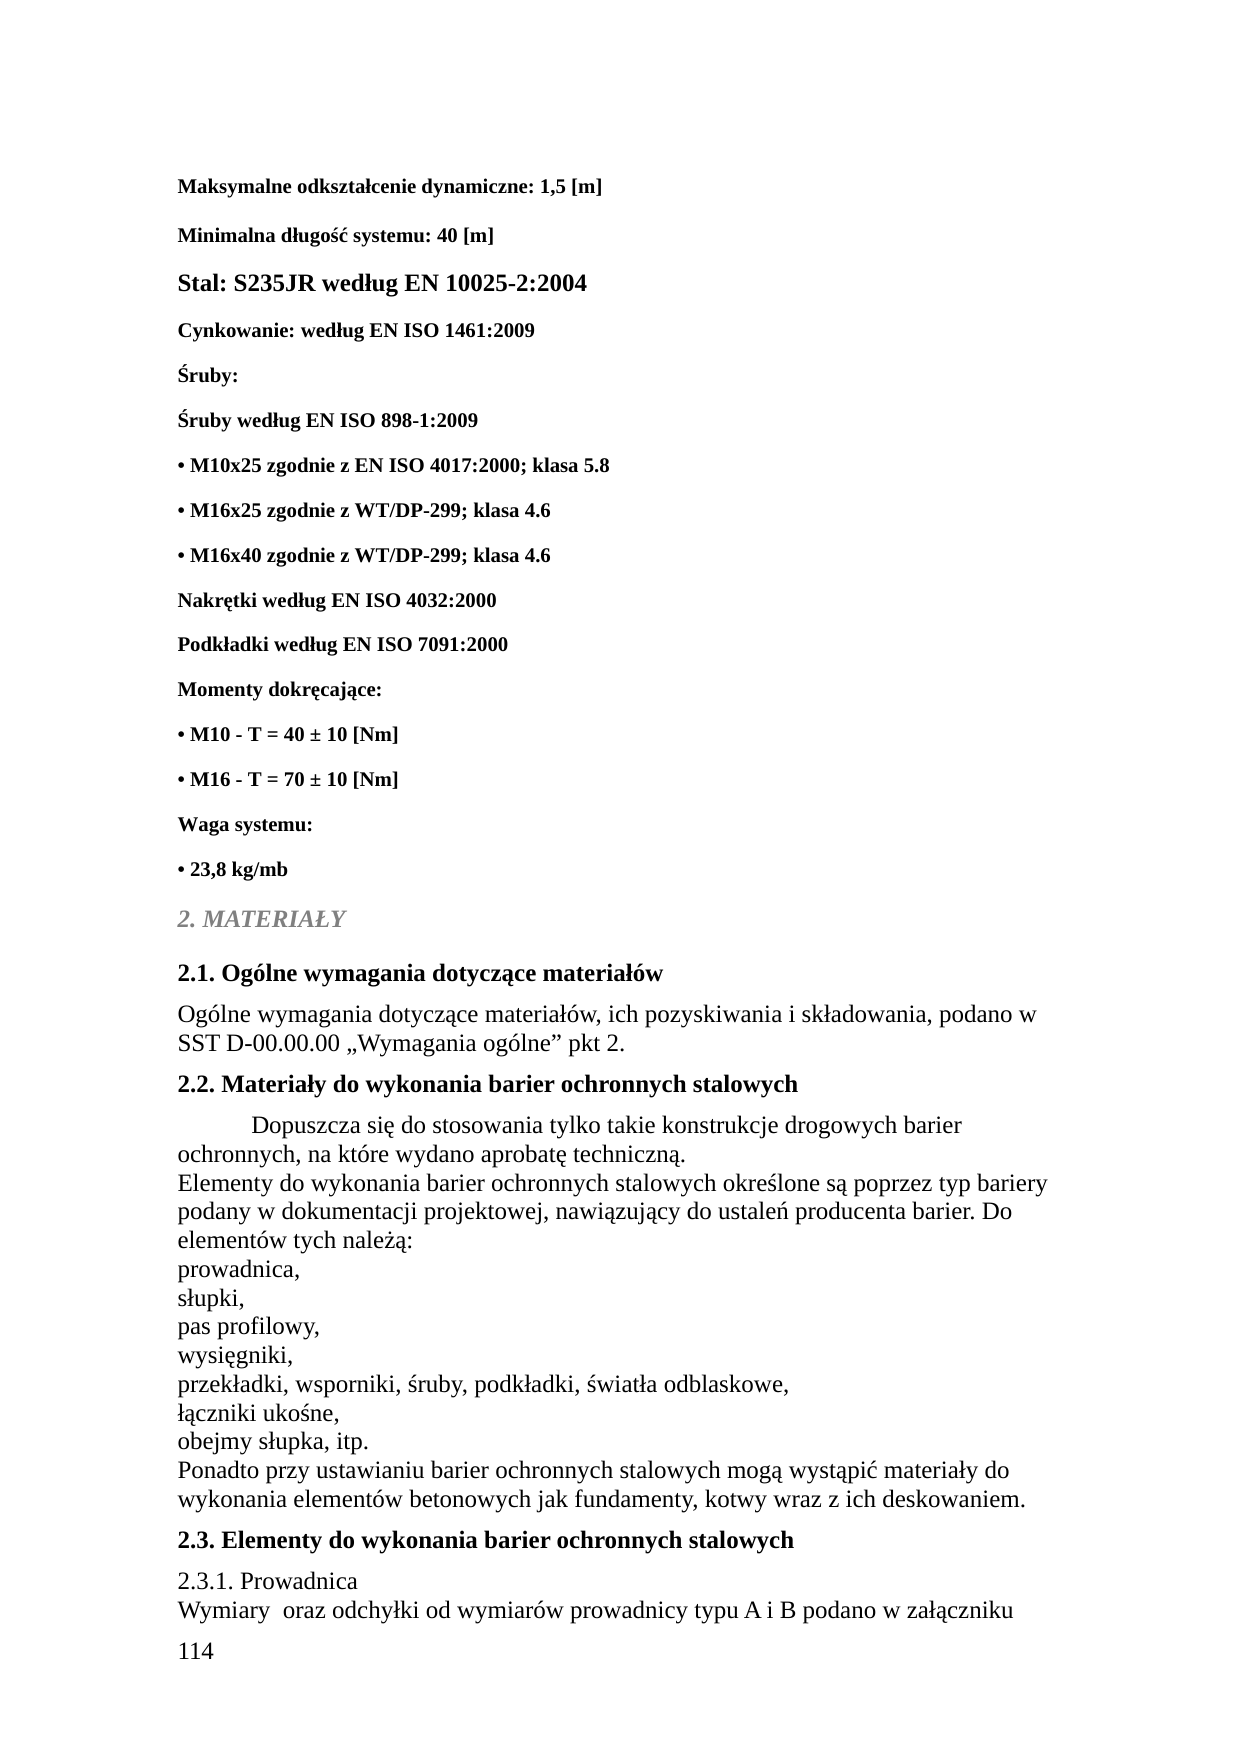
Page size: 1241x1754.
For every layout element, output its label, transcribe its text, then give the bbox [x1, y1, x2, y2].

text prowadnica, [177, 1254, 1063, 1283]
text Ogólne wymagania dotyczące materiałów, ich pozyskiwania i składowania, podano w SST D-00.00.00 „Wymagania ogólne” pkt 2. [177, 999, 1063, 1056]
text Momenty dokręcające: [177, 677, 1063, 701]
subtitle 2.1. Ogólne wymagania dotyczące materiałów [177, 958, 1063, 986]
subtitle 2.3. Elementy do wykonania barier ochronnych stalowych [177, 1525, 1063, 1554]
text • M16x40 zgodnie z WT/DP-299; klasa 4.6 [177, 543, 1063, 567]
subtitle 2. MATERIAŁY [177, 904, 1063, 933]
text przekładki, wsporniki, śruby, podkładki, światła odblaskowe, [177, 1369, 1063, 1398]
text pas profilowy, [177, 1311, 1063, 1340]
text łączniki ukośne, [177, 1398, 1063, 1426]
text Elementy do wykonania barier ochronnych stalowych określo­ne są poprzez typ bariery podany w dokumentacji projektowej, na­wiązujący do ustaleń producenta barier. Do elementów tych należą: [177, 1168, 1063, 1254]
text Waga systemu: [177, 812, 1063, 836]
text Minimalna długość systemu: 40 [m] [177, 219, 1063, 248]
text Podkładki według EN ISO 7091:2000 [177, 632, 1063, 656]
text Stal: S235JR według EN 10025-2:2004 [177, 268, 1063, 297]
text Śruby: [177, 363, 1063, 387]
subtitle 2.2. Materiały do wykonania barier ochronnych stalowych [177, 1069, 1063, 1098]
text Wymiary oraz odchyłki od wymiarów prowadnicy typu A i B podano w załączniku [177, 1595, 1063, 1624]
text Maksymalne odkształcenie dynamiczne: 1,5 [m] [177, 174, 1063, 198]
text 2.3.1. Prowadnica [177, 1566, 1063, 1595]
text • M10 - T = 40 ± 10 [Nm] [177, 722, 1063, 746]
text Nakrętki według EN ISO 4032:2000 [177, 587, 1063, 612]
text obejmy słupka, itp. [177, 1426, 1063, 1455]
text wysięgniki, [177, 1340, 1063, 1369]
text Ponadto przy ustawianiu barier ochronnych stalowych mogą wystąpić materiały do wykonania elementów betonowych jak funda­menty, kotwy wraz z ich deskowaniem. [177, 1455, 1063, 1513]
text Śruby według EN ISO 898-1:2009 [177, 408, 1063, 432]
text • 23,8 kg/mb [177, 857, 1063, 881]
text • M16x25 zgodnie z WT/DP-299; klasa 4.6 [177, 498, 1063, 522]
text • M16 - T = 70 ± 10 [Nm] [177, 767, 1063, 791]
text • M10x25 zgodnie z EN ISO 4017:2000; klasa 5.8 [177, 453, 1063, 477]
text słupki, [177, 1283, 1063, 1311]
text Dopuszcza się do stosowania tylko takie konstrukcje drogowych barier ochronnych, na które wydano aprobatę techniczną. [177, 1110, 1063, 1168]
text Cynkowanie: według EN ISO 1461:2009 [177, 318, 1063, 342]
